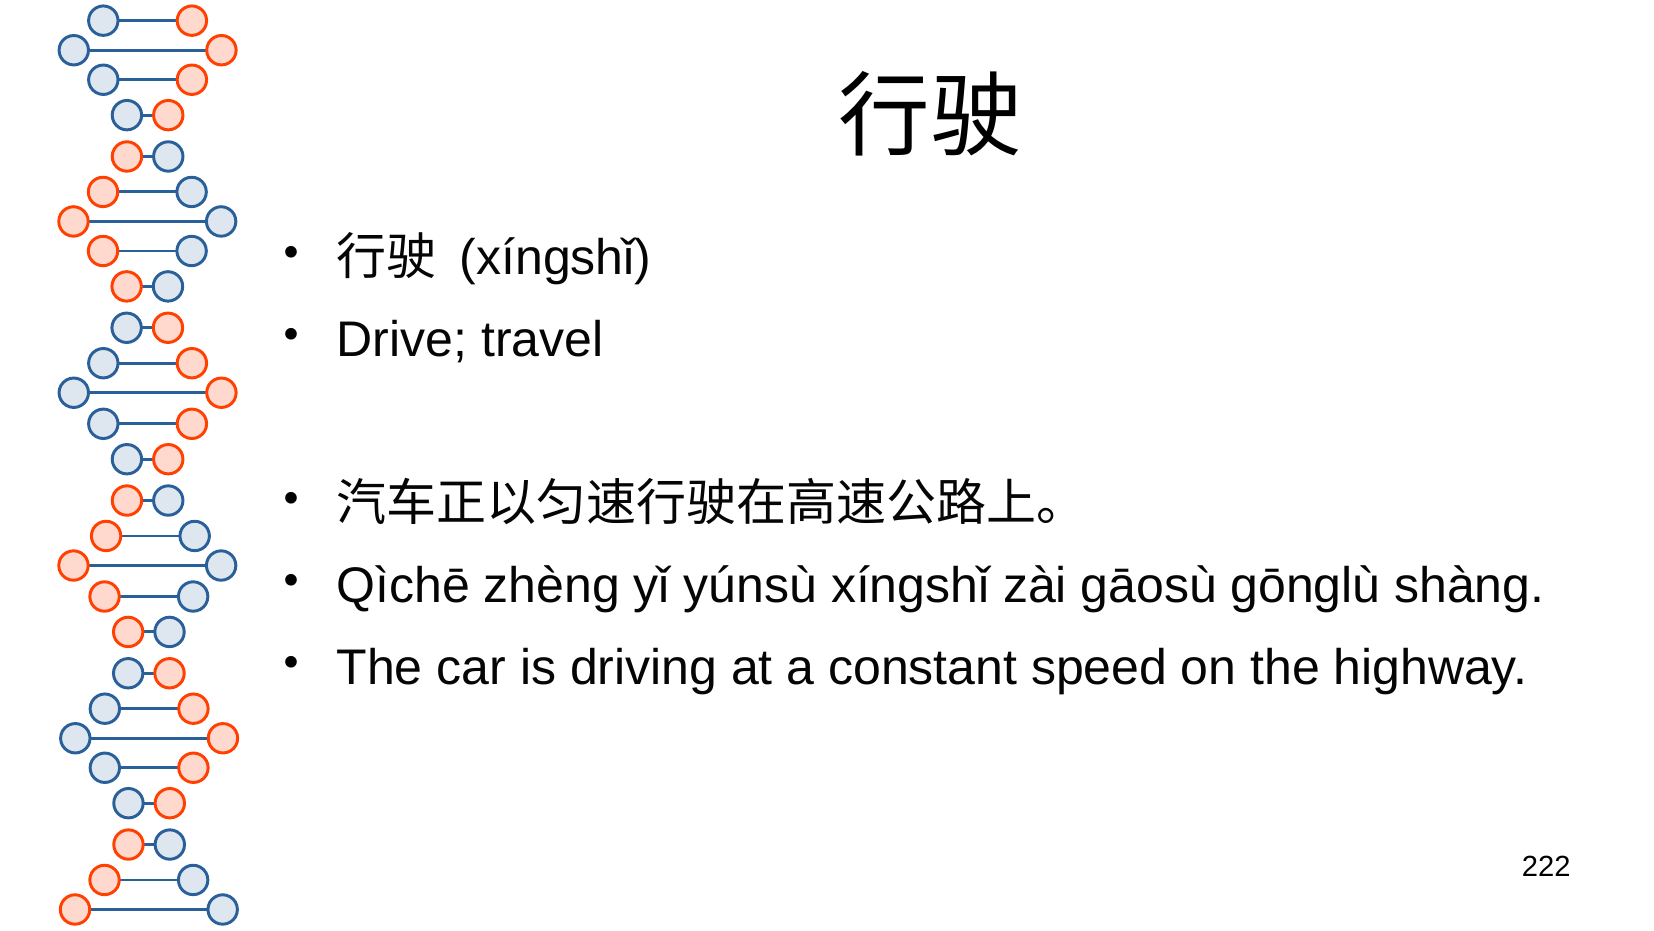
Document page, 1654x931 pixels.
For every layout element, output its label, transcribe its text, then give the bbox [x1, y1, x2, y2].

list 行驶 (xíngshǐ) Drive; travel 汽车正以匀速行驶在高速公路上。 Qìchē zhèng yǐ yúnsù xíngshǐ zài gāosù gōnglù shàng. The car is driving at a constant speed on the highway. [265, 224, 1595, 764]
title 行驶 [265, 35, 1595, 189]
